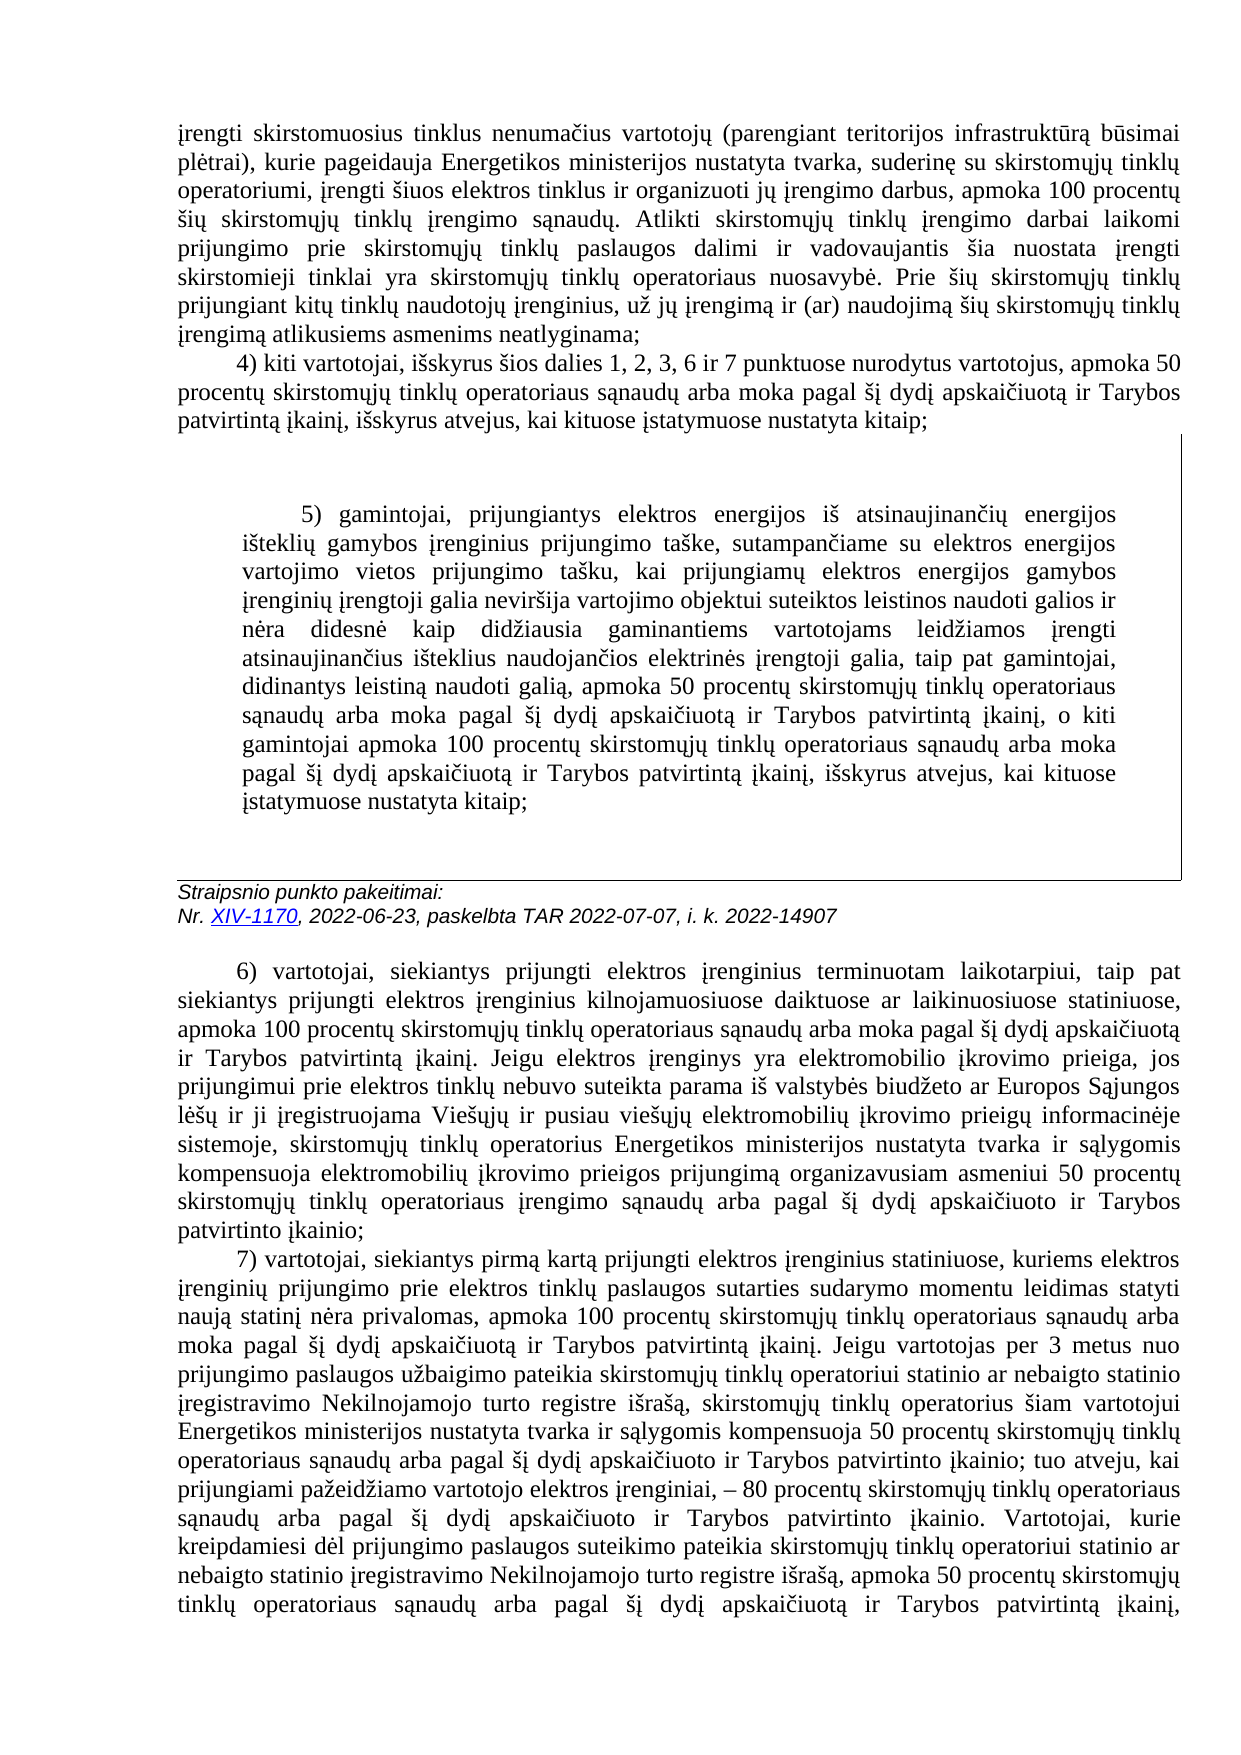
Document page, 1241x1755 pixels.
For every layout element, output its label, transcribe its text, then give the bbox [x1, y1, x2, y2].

text 4) kiti vartotojai, išskyrus šios dalies 1, 2, 3, 6 ir 7 punktuose nurodytus vartotojus, apmoka 50 procentų skirstomųjų tinklų operatoriaus sąnaudų arba moka pagal šį dydį apskaičiuotą ir Tarybos patvirtintą įkainį, išskyrus atvejus, kai kituose įstatymuose nustatyta kitaip; [177, 348, 1181, 434]
text Nr. XIV-1170, 2022-06-23, paskelbta TAR 2022-07-07, i. k. 2022-14907 [177, 904, 1181, 928]
text įrengti skirstomuosius tinklus nenumačius vartotojų (parengiant teritorijos infrastruktūrą būsimai plėtrai), kurie pageidauja Energetikos ministerijos nustatyta tvarka, suderinę su skirstomųjų tinklų operatoriumi, įrengti šiuos elektros tinklus ir organizuoti jų įrengimo darbus, apmoka 100 procentų šių skirstomųjų tinklų įrengimo sąnaudų. Atlikti skirstomųjų tinklų įrengimo darbai laikomi prijungimo prie skirstomųjų tinklų paslaugos dalimi ir vadovaujantis šia nuostata įrengti skirstomieji tinklai yra skirstomųjų tinklų operatoriaus nuosavybė. Prie šių skirstomųjų tinklų prijungiant kitų tinklų naudotojų įrenginius, už jų įrengimą ir (ar) naudojimą šių skirstomųjų tinklų įrengimą atlikusiems asmenims neatlyginama; [177, 118, 1181, 348]
text 7) vartotojai, siekiantys pirmą kartą prijungti elektros įrenginius statiniuose, kuriems elektros įrenginių prijungimo prie elektros tinklų paslaugos sutarties sudarymo momentu leidimas statyti naują statinį nėra privalomas, apmoka 100 procentų skirstomųjų tinklų operatoriaus sąnaudų arba moka pagal šį dydį apskaičiuotą ir Tarybos patvirtintą įkainį. Jeigu vartotojas per 3 metus nuo prijungimo paslaugos užbaigimo pateikia skirstomųjų tinklų operatoriui statinio ar nebaigto statinio įregistravimo Nekilnojamojo turto registre išrašą, skirstomųjų tinklų operatorius šiam vartotojui Energetikos ministerijos nustatyta tvarka ir sąlygomis kompensuoja 50 procentų skirstomųjų tinklų operatoriaus sąnaudų arba pagal šį dydį apskaičiuoto ir Tarybos patvirtinto įkainio; tuo atveju, kai prijungiami pažeidžiamo vartotojo elektros įrenginiai, – 80 procentų skirstomųjų tinklų operatoriaus sąnaudų arba pagal šį dydį apskaičiuoto ir Tarybos patvirtinto įkainio. Vartotojai, kurie kreipdamiesi dėl prijungimo paslaugos suteikimo pateikia skirstomųjų tinklų operatoriui statinio ar nebaigto statinio įregistravimo Nekilnojamojo turto registre išrašą, apmoka 50 procentų skirstomųjų tinklų operatoriaus sąnaudų arba pagal šį dydį apskaičiuotą ir Tarybos patvirtintą įkainį, [177, 1244, 1181, 1618]
text 5) gamintojai, prijungiantys elektros energijos iš atsinaujinančių energijos išteklių gamybos įrenginius prijungimo taške, sutampančiame su elektros energijos vartojimo vietos prijungimo tašku, kai prijungiamų elektros energijos gamybos įrenginių įrengtoji galia neviršija vartojimo objektui suteiktos leistinos naudoti galios ir nėra didesnė kaip didžiausia gaminantiems vartotojams leidžiamos įrengti atsinaujinančius išteklius naudojančios elektrinės įrengtoji galia, taip pat gamintojai, didinantys leistiną naudoti galią, apmoka 50 procentų skirstomųjų tinklų operatoriaus sąnaudų arba moka pagal šį dydį apskaičiuotą ir Tarybos patvirtintą įkainį, o kiti gamintojai apmoka 100 procentų skirstomųjų tinklų operatoriaus sąnaudų arba moka pagal šį dydį apskaičiuotą ir Tarybos patvirtintą įkainį, išskyrus atvejus, kai kituose įstatymuose nustatyta kitaip; [177, 434, 1181, 880]
text 6) vartotojai, siekiantys prijungti elektros įrenginius terminuotam laikotarpiui, taip pat siekiantys prijungti elektros įrenginius kilnojamuosiuose daiktuose ar laikinuosiuose statiniuose, apmoka 100 procentų skirstomųjų tinklų operatoriaus sąnaudų arba moka pagal šį dydį apskaičiuotą ir Tarybos patvirtintą įkainį. Jeigu elektros įrenginys yra elektromobilio įkrovimo prieiga, jos prijungimui prie elektros tinklų nebuvo suteikta parama iš valstybės biudžeto ar Europos Sąjungos lėšų ir ji įregistruojama Viešųjų ir pusiau viešųjų elektromobilių įkrovimo prieigų informacinėje sistemoje, skirstomųjų tinklų operatorius Energetikos ministerijos nustatyta tvarka ir sąlygomis kompensuoja elektromobilių įkrovimo prieigos prijungimą organizavusiam asmeniui 50 procentų skirstomųjų tinklų operatoriaus įrengimo sąnaudų arba pagal šį dydį apskaičiuoto ir Tarybos patvirtinto įkainio; [177, 956, 1181, 1244]
text Straipsnio punkto pakeitimai: [177, 880, 1181, 904]
